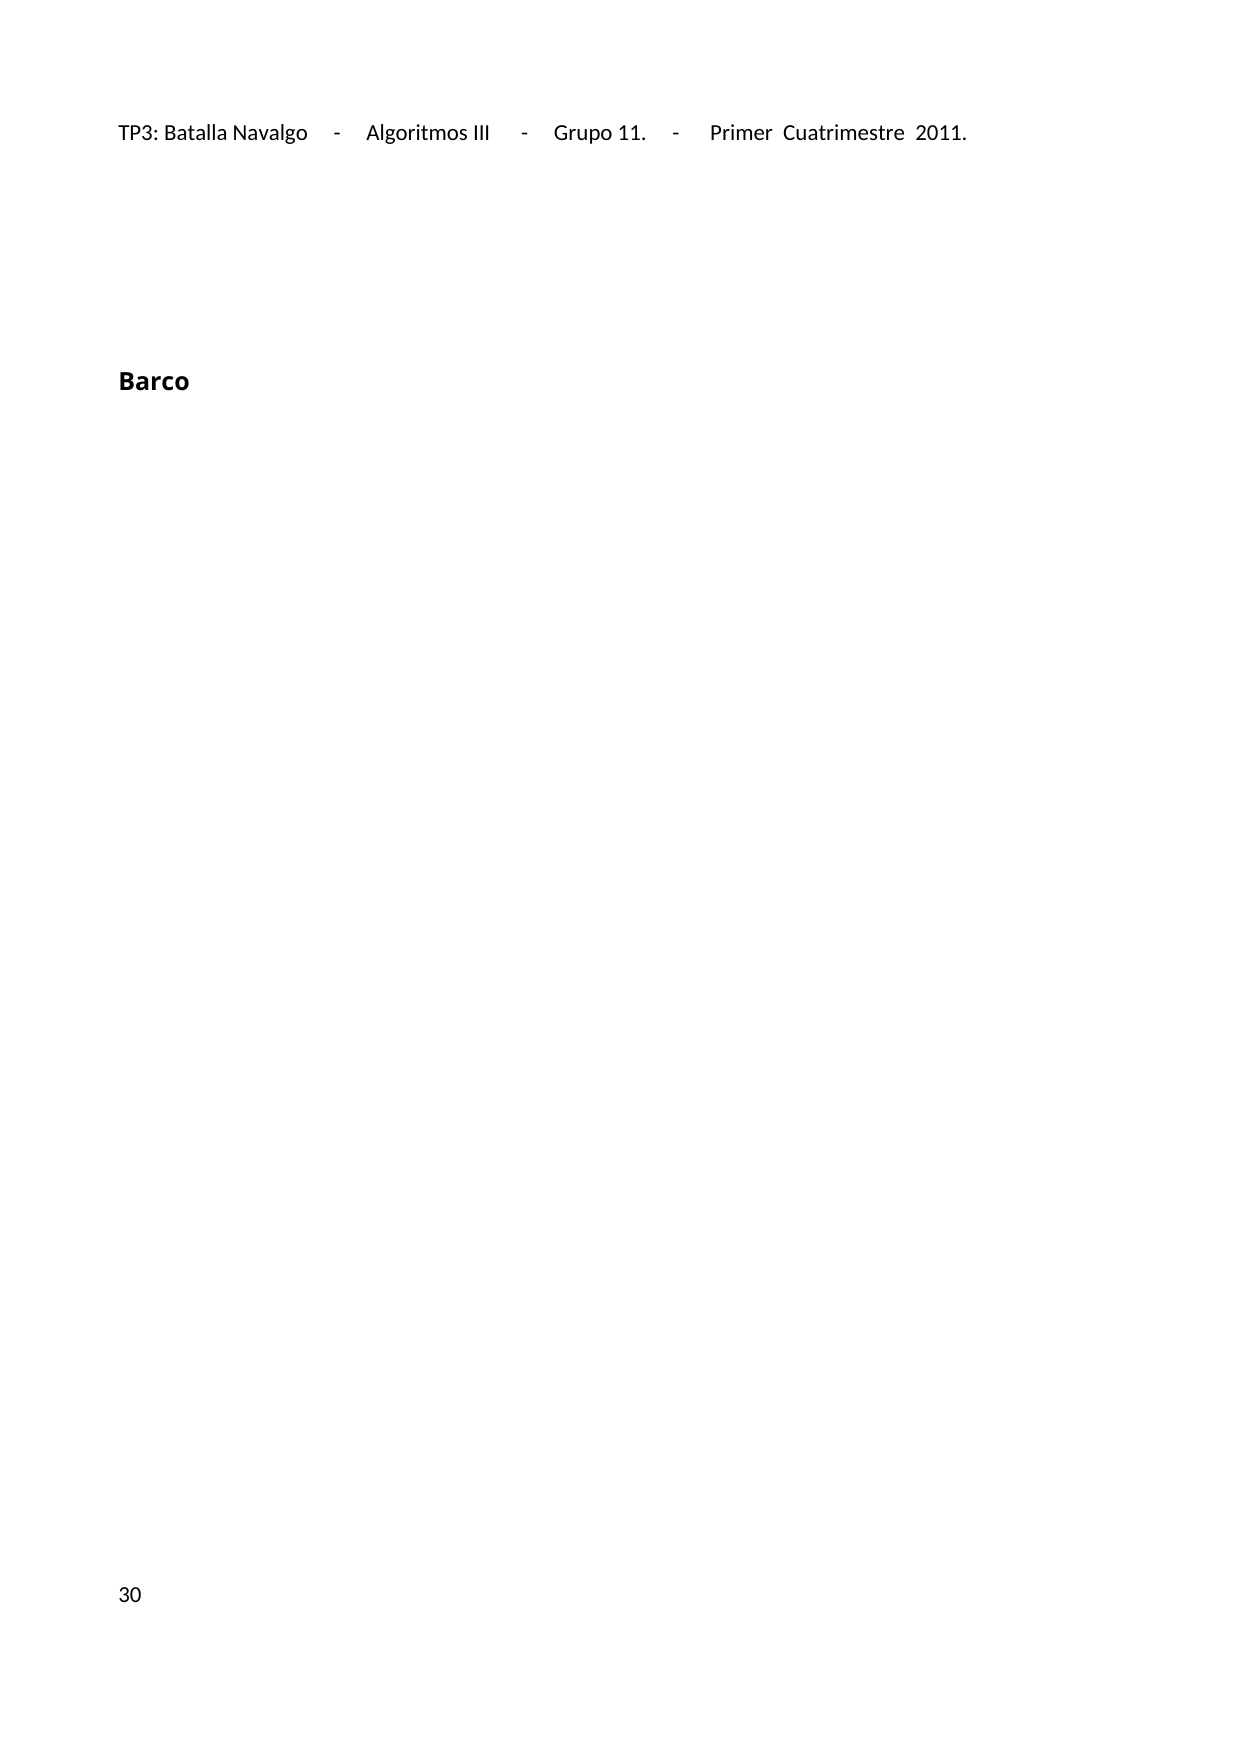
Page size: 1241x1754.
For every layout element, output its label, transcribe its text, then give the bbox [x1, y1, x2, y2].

text Barco [118, 363, 1122, 397]
